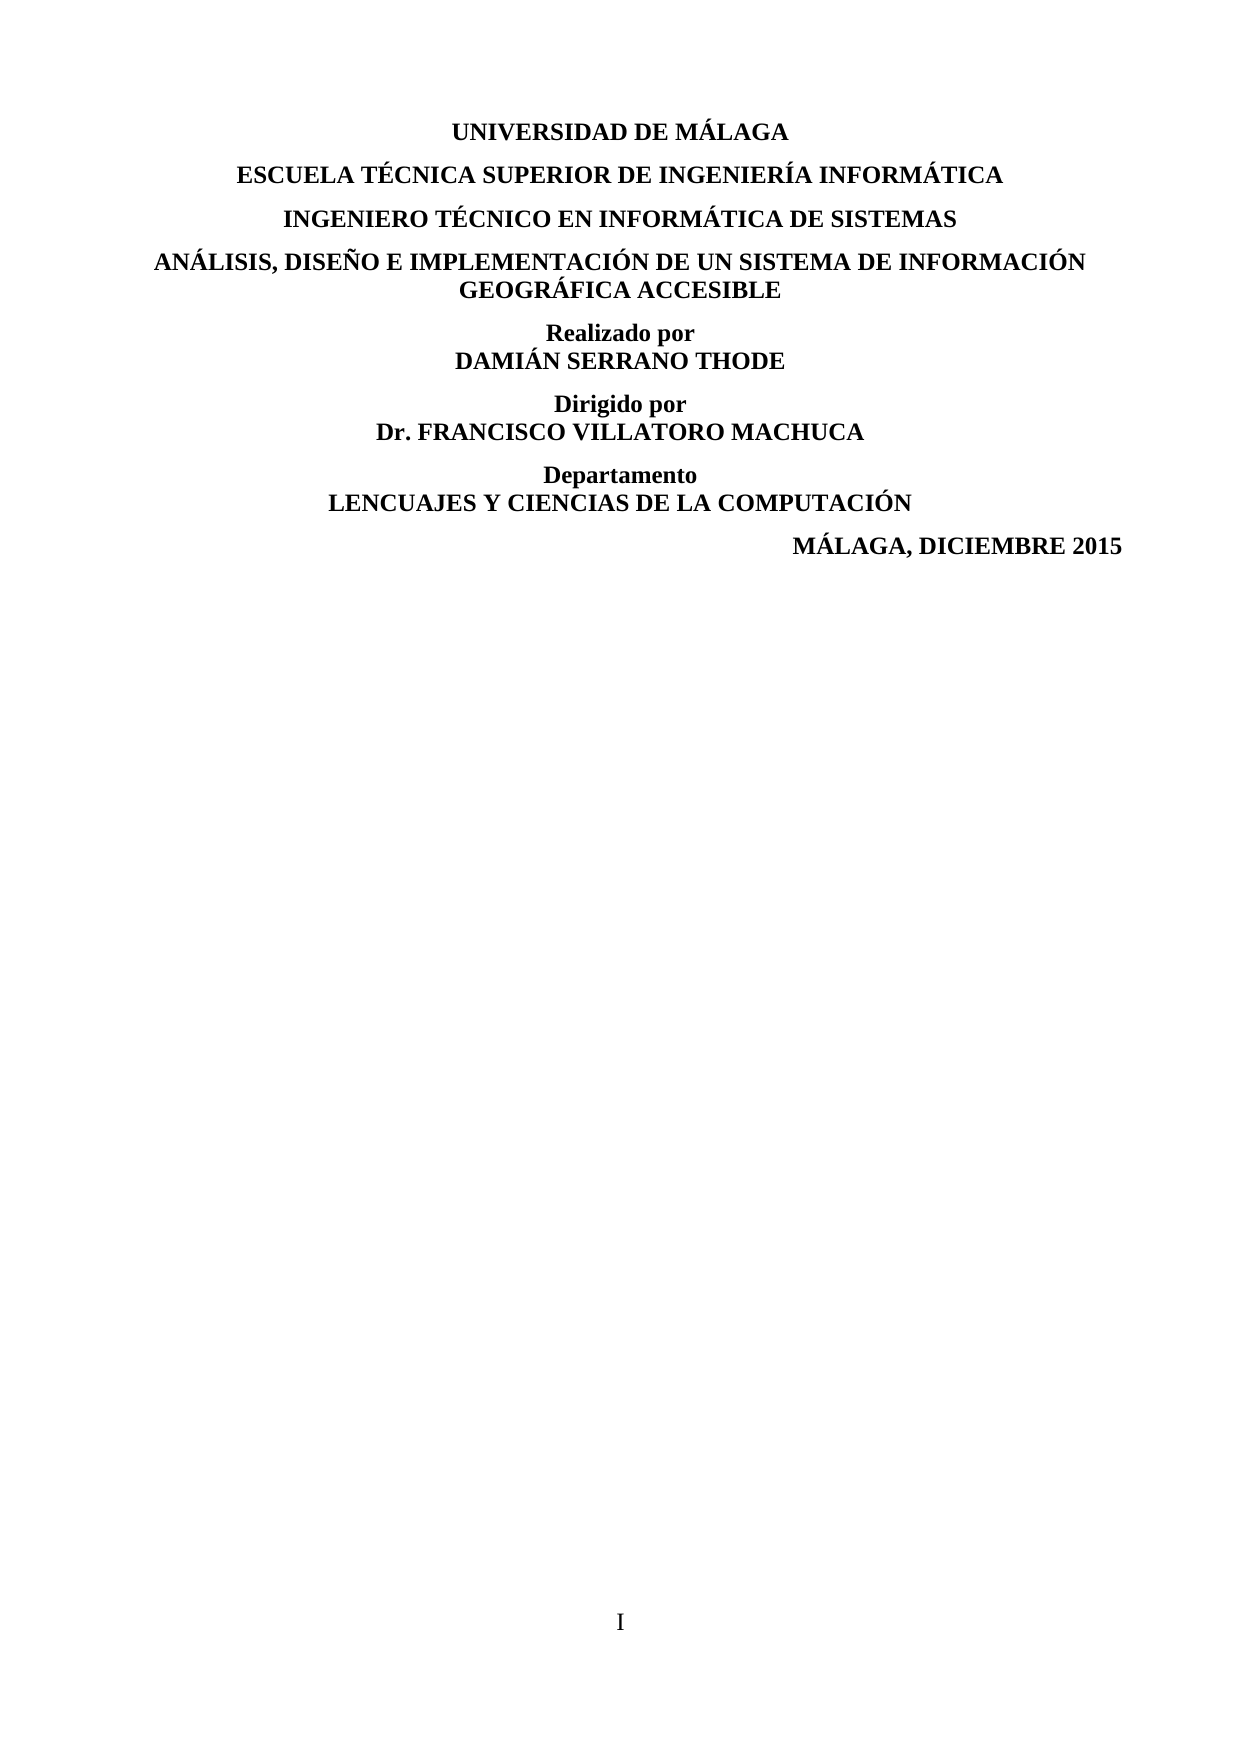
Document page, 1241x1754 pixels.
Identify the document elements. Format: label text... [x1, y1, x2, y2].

text ESCUELA TÉCNICA SUPERIOR DE INGENIERÍA INFORMÁTICA [118, 161, 1122, 189]
text INGENIERO TÉCNICO EN INFORMÁTICA DE SISTEMAS [118, 205, 1122, 232]
text Dirigido por Dr. FRANCISCO VILLATORO MACHUCA [118, 390, 1122, 446]
text ANÁLISIS, DISEÑO E IMPLEMENTACIÓN DE UN SISTEMA DE INFORMACIÓN GEOGRÁFICA ACCESIBLE [118, 248, 1122, 303]
text UNIVERSIDAD DE MÁLAGA [118, 118, 1122, 146]
text Realizado por DAMIÁN SERRANO THODE [118, 319, 1122, 374]
text Departamento LENCUAJES Y CIENCIAS DE LA COMPUTACIÓN [118, 461, 1122, 517]
text MÁLAGA, DICIEMBRE 2015 [118, 532, 1122, 560]
